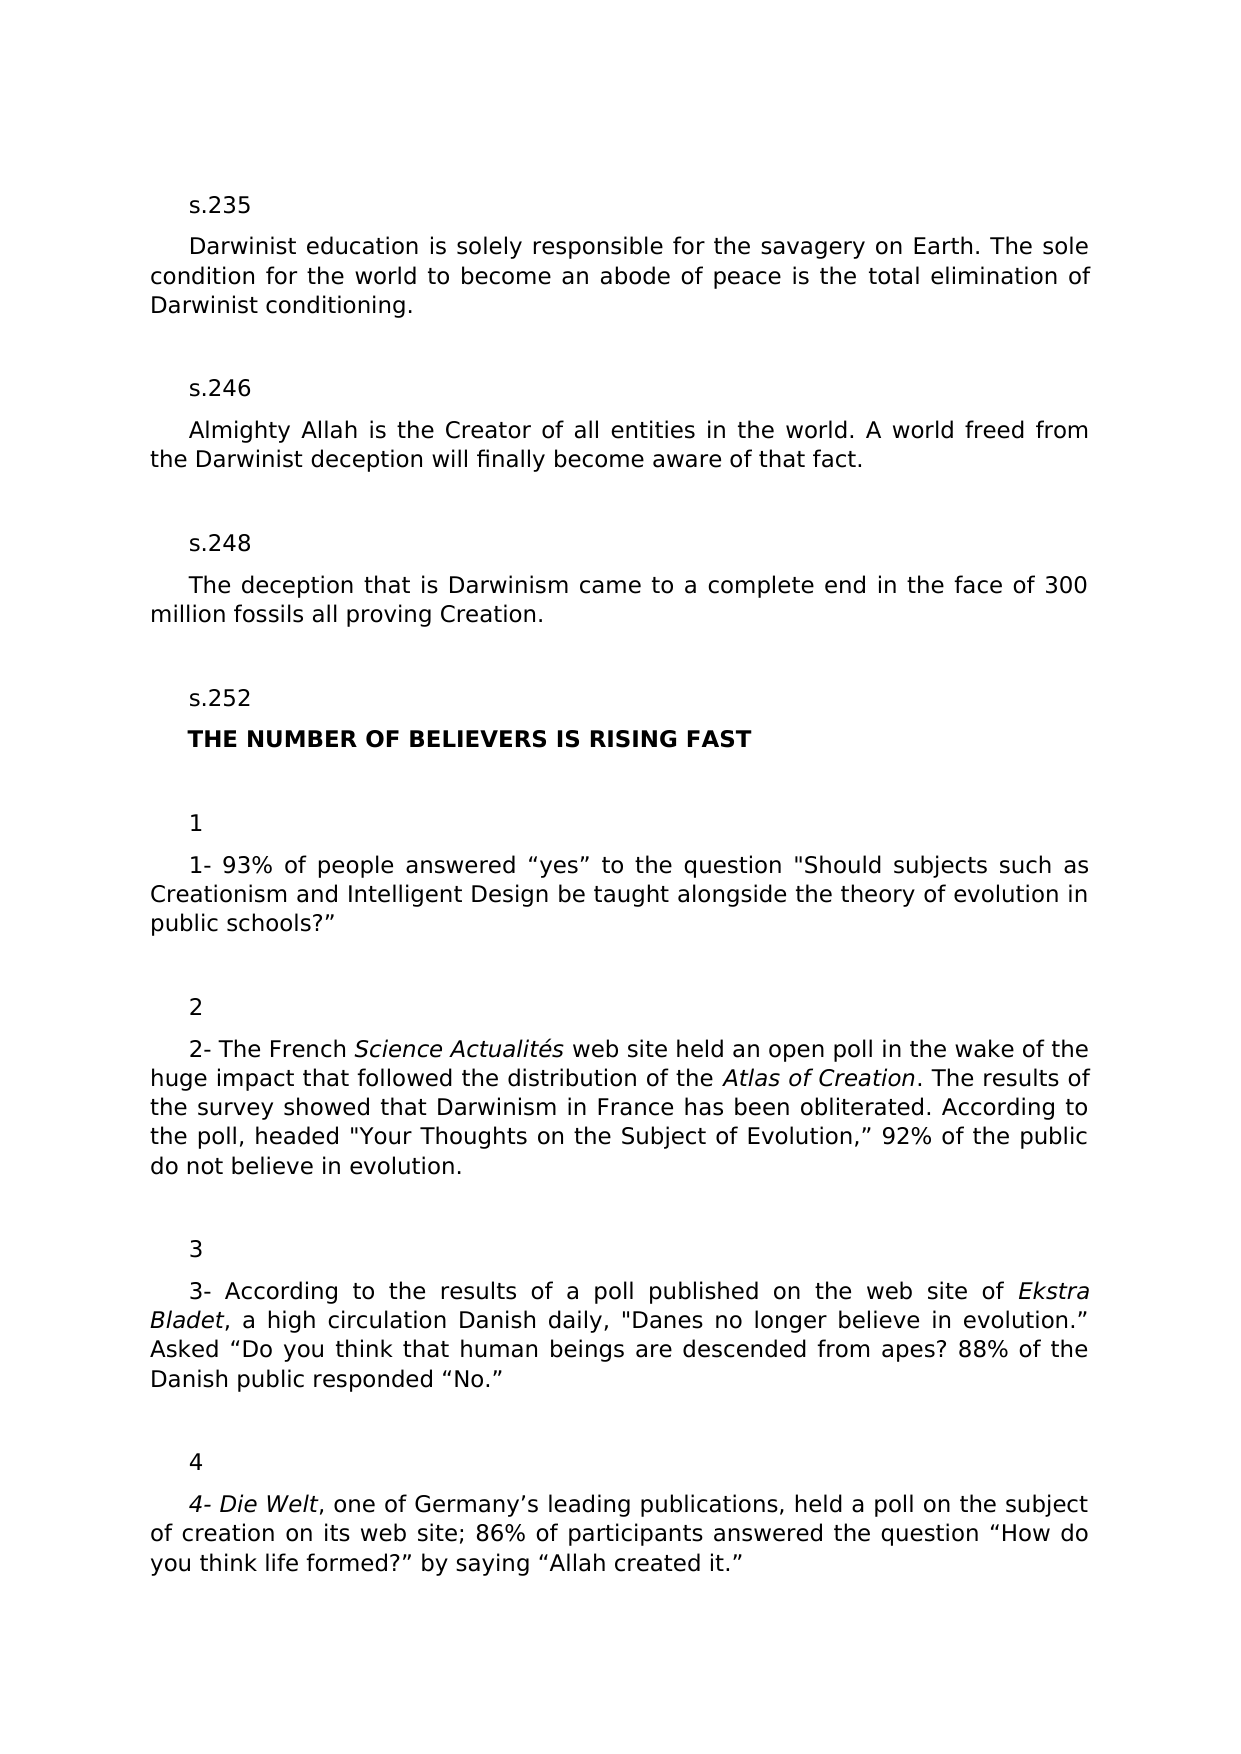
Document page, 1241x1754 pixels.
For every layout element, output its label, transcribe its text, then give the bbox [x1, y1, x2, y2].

text 4- Die Welt, one of Germany’s leading publications, held a poll on the subject of creation on its web site; 86% of participants answered the question “How do you think life formed?” by saying “Allah created it.” [150, 1491, 1090, 1576]
text 4 [150, 1449, 1090, 1476]
text 3- According to the results of a poll published on the web site of Ekstra Bladet, a high circulation Danish daily, "Danes no longer believe in evolution.” Asked “Do you think that human beings are descended from apes? 88% of the Danish public responded “No.” [150, 1278, 1090, 1393]
text 2- The French Science Actualités web site held an open poll in the wake of the huge impact that followed the distribution of the Atlas of Creation. The results of the survey showed that Darwinism in France has been obliterated. According to the poll, headed "Your Thoughts on the Subject of Evolution,” 92% of the public do not believe in evolution. [150, 1036, 1090, 1179]
text s.235 [150, 192, 1090, 218]
text 1 [150, 810, 1090, 837]
text Almighty Allah is the Creator of all entities in the world. A world freed from the Darwinist deception will finally become aware of that fact. [150, 417, 1090, 473]
text 1- 93% of people answered “yes” to the question "Should subjects such as Creationism and Intelligent Design be taught alongside the theory of evolution in public schools?” [150, 852, 1090, 937]
text The deception that is Darwinism came to a complete end in the face of 300 million fossils all proving Creation. [150, 572, 1090, 628]
text 2 [150, 994, 1090, 1021]
text s.252 [150, 685, 1090, 711]
text Darwinist education is solely responsible for the savagery on Earth. The sole condition for the world to become an abode of peace is the total elimination of Darwinist conditioning. [150, 233, 1090, 319]
text s.246 [150, 376, 1090, 402]
text s.248 [150, 530, 1090, 557]
text THE NUMBER OF BELIEVERS IS RISING FAST [150, 727, 1090, 753]
text 3 [150, 1236, 1090, 1263]
